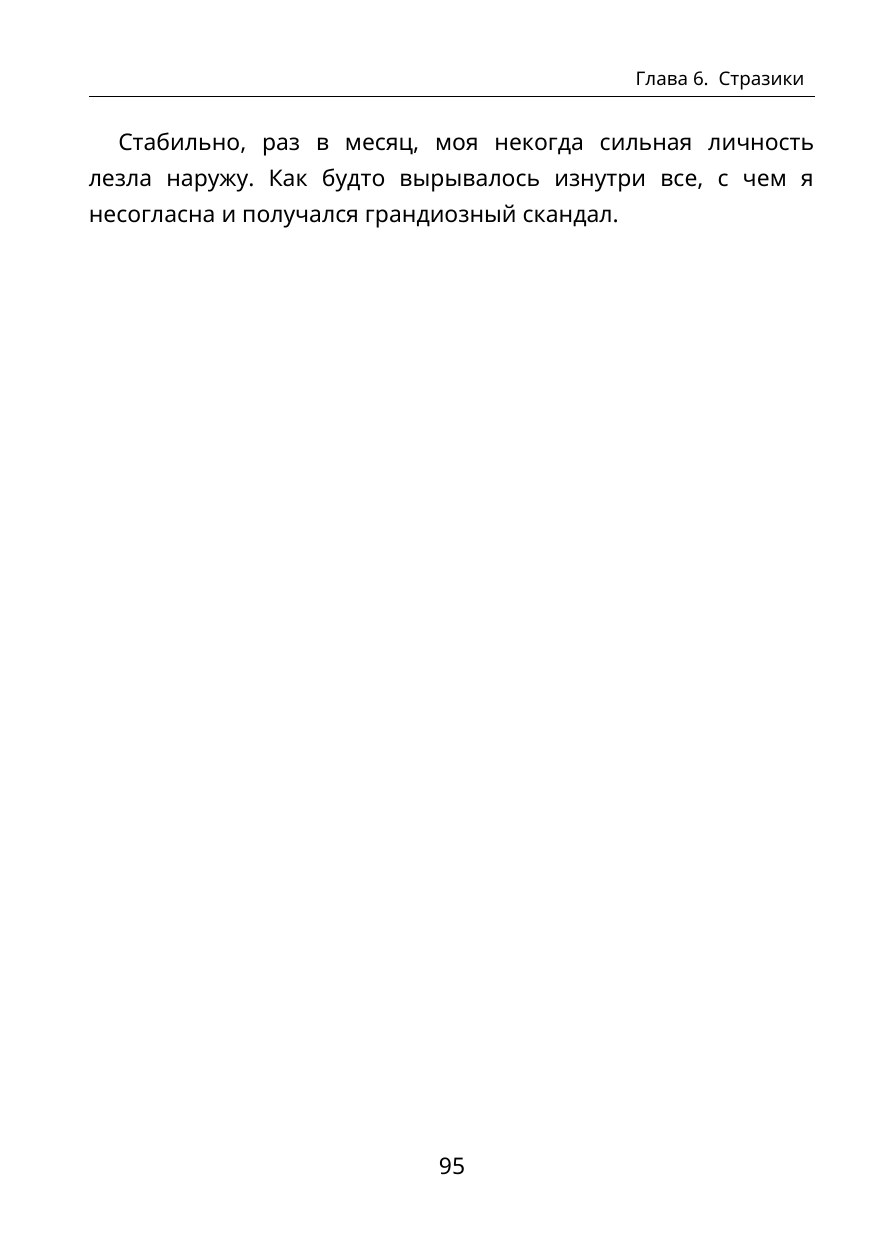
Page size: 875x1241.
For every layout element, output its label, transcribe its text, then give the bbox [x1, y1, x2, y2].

text Стабильно, раз в месяц, моя некогда сильная личность лезла наружу. Как будто вырывалось изнутри все, с чем я несогласна и получался грандиозный скандал. [88, 126, 815, 229]
